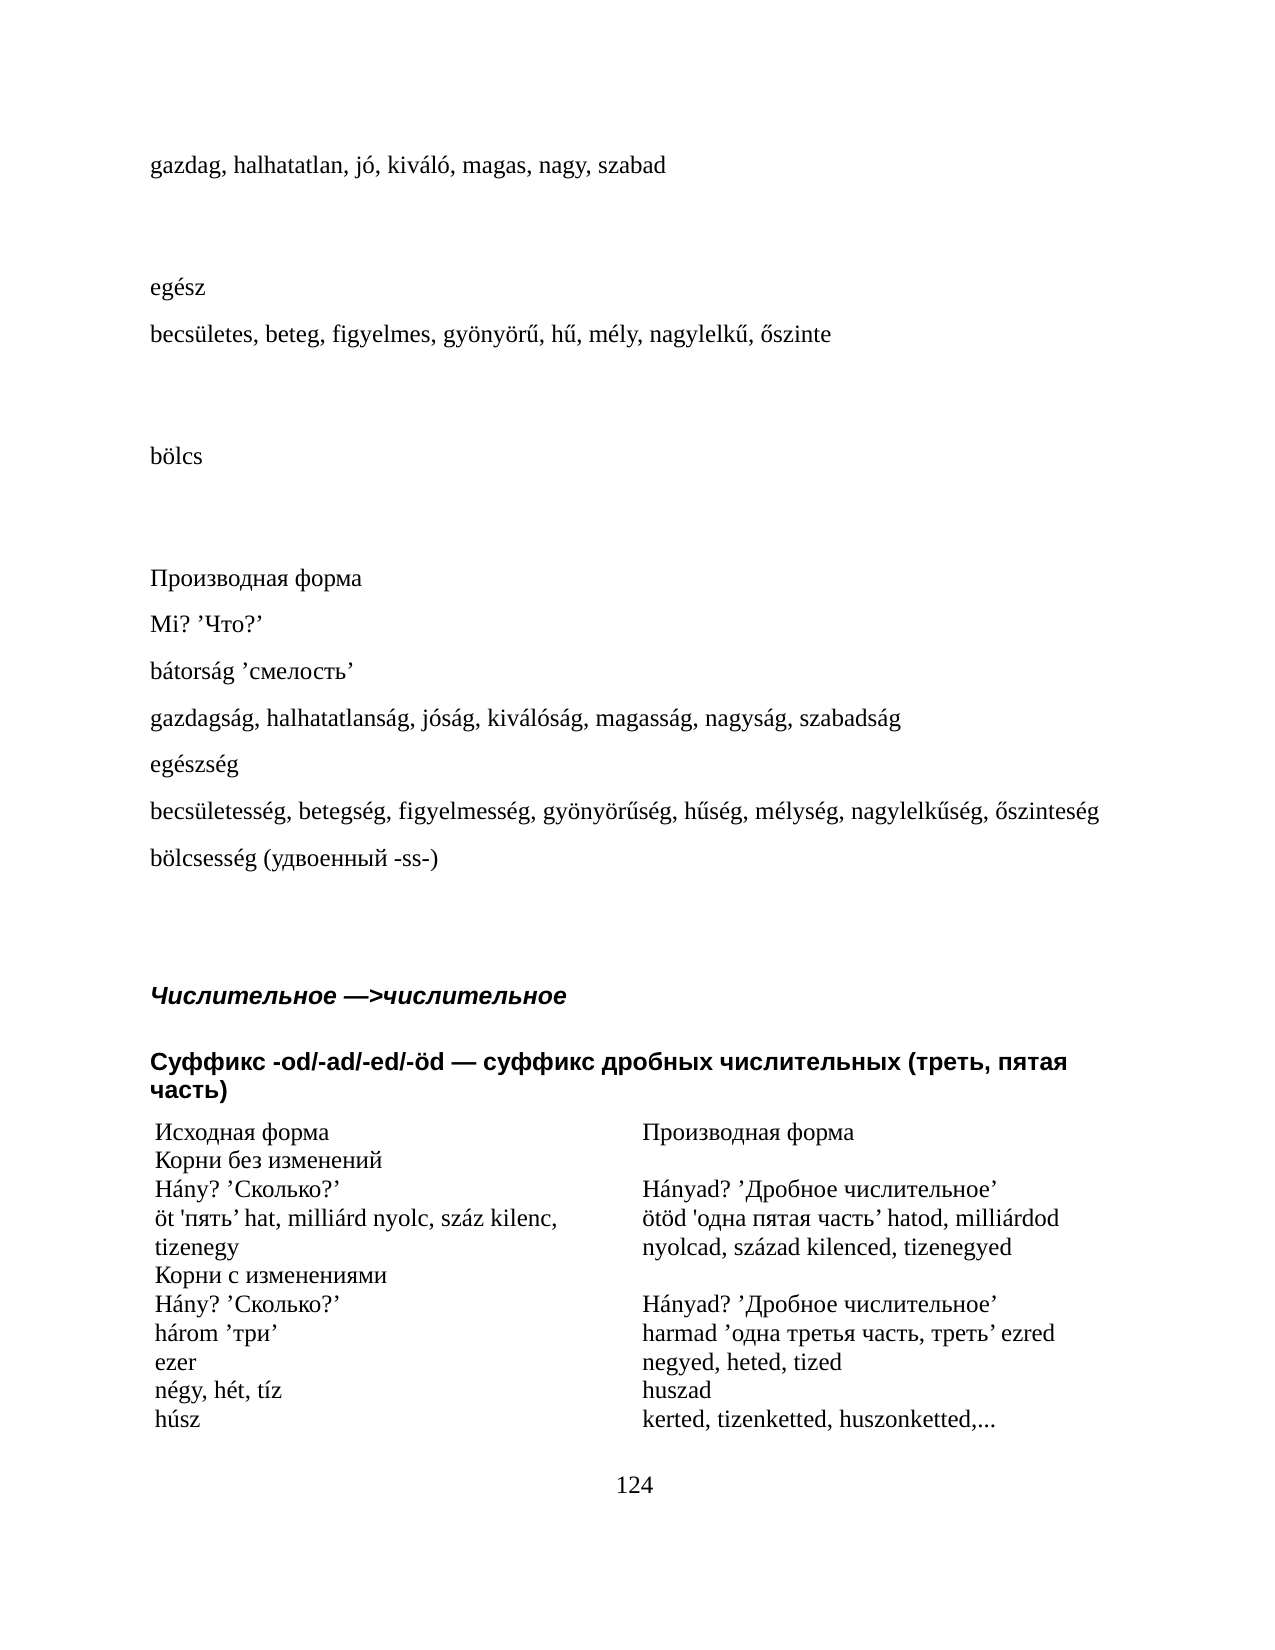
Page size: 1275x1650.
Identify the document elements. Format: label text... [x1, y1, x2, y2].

table_cell Корни с изменениями [150, 1260, 1125, 1289]
text bölcsesség (удвоенный -ss-) [150, 843, 1125, 872]
subtitle Суффикс -od/-ad/-ed/-öd — суффикс дробных числительных (треть, пятая часть) [150, 1047, 1125, 1104]
table_cell Hányad? ’Дробное числительное’ [638, 1289, 1125, 1318]
text bátorság ’смелость’ [150, 656, 1125, 685]
text becsületes, beteg, figyelmes, gyönyörű, hű, mély, nagylelkű, őszinte [150, 319, 1125, 347]
table_header Производная форма [638, 1117, 1125, 1145]
table_cell Корни без изменений [150, 1145, 1125, 1174]
table_cell Hány? ’Сколько?’ [150, 1174, 637, 1203]
text egész [150, 272, 1125, 301]
text egészség [150, 749, 1125, 778]
table_header Исходная форма [150, 1117, 637, 1145]
text bölcs [150, 441, 1125, 469]
text gazdag, halhatatlan, jó, kiváló, magas, nagy, szabad [150, 150, 1125, 179]
text Mi? ’Что?’ [150, 609, 1125, 638]
text becsületesség, betegség, figyelmesség, gyönyörűség, hűség, mélység, nagylelkűség, őszinteség [150, 796, 1125, 825]
text Производная форма [150, 563, 1125, 592]
table_cell Hány? ’Сколько?’ [150, 1289, 637, 1318]
subtitle Числительное —>числительное [150, 981, 1125, 1009]
table_cell öt 'пять’ hat, milliárd nyolc, száz kilenc, tizenegy [150, 1203, 637, 1260]
table_cell ötöd 'одна пятая часть’ hatod, milliárdod nyolcad, század kilenced, tizenegyed [638, 1203, 1125, 1260]
table_cell Hányad? ’Дробное числительное’ [638, 1174, 1125, 1203]
table_cell harmad ’одна третья часть, треть’ ezred negyed, heted, tized huszad kerted, tizenketted, huszonketted,... [638, 1318, 1125, 1433]
table_cell három ’три’ ezer négy, hét, tíz húsz [150, 1318, 637, 1433]
text gazdagság, halhatatlanság, jóság, kiválóság, magasság, nagyság, szabadság [150, 703, 1125, 732]
